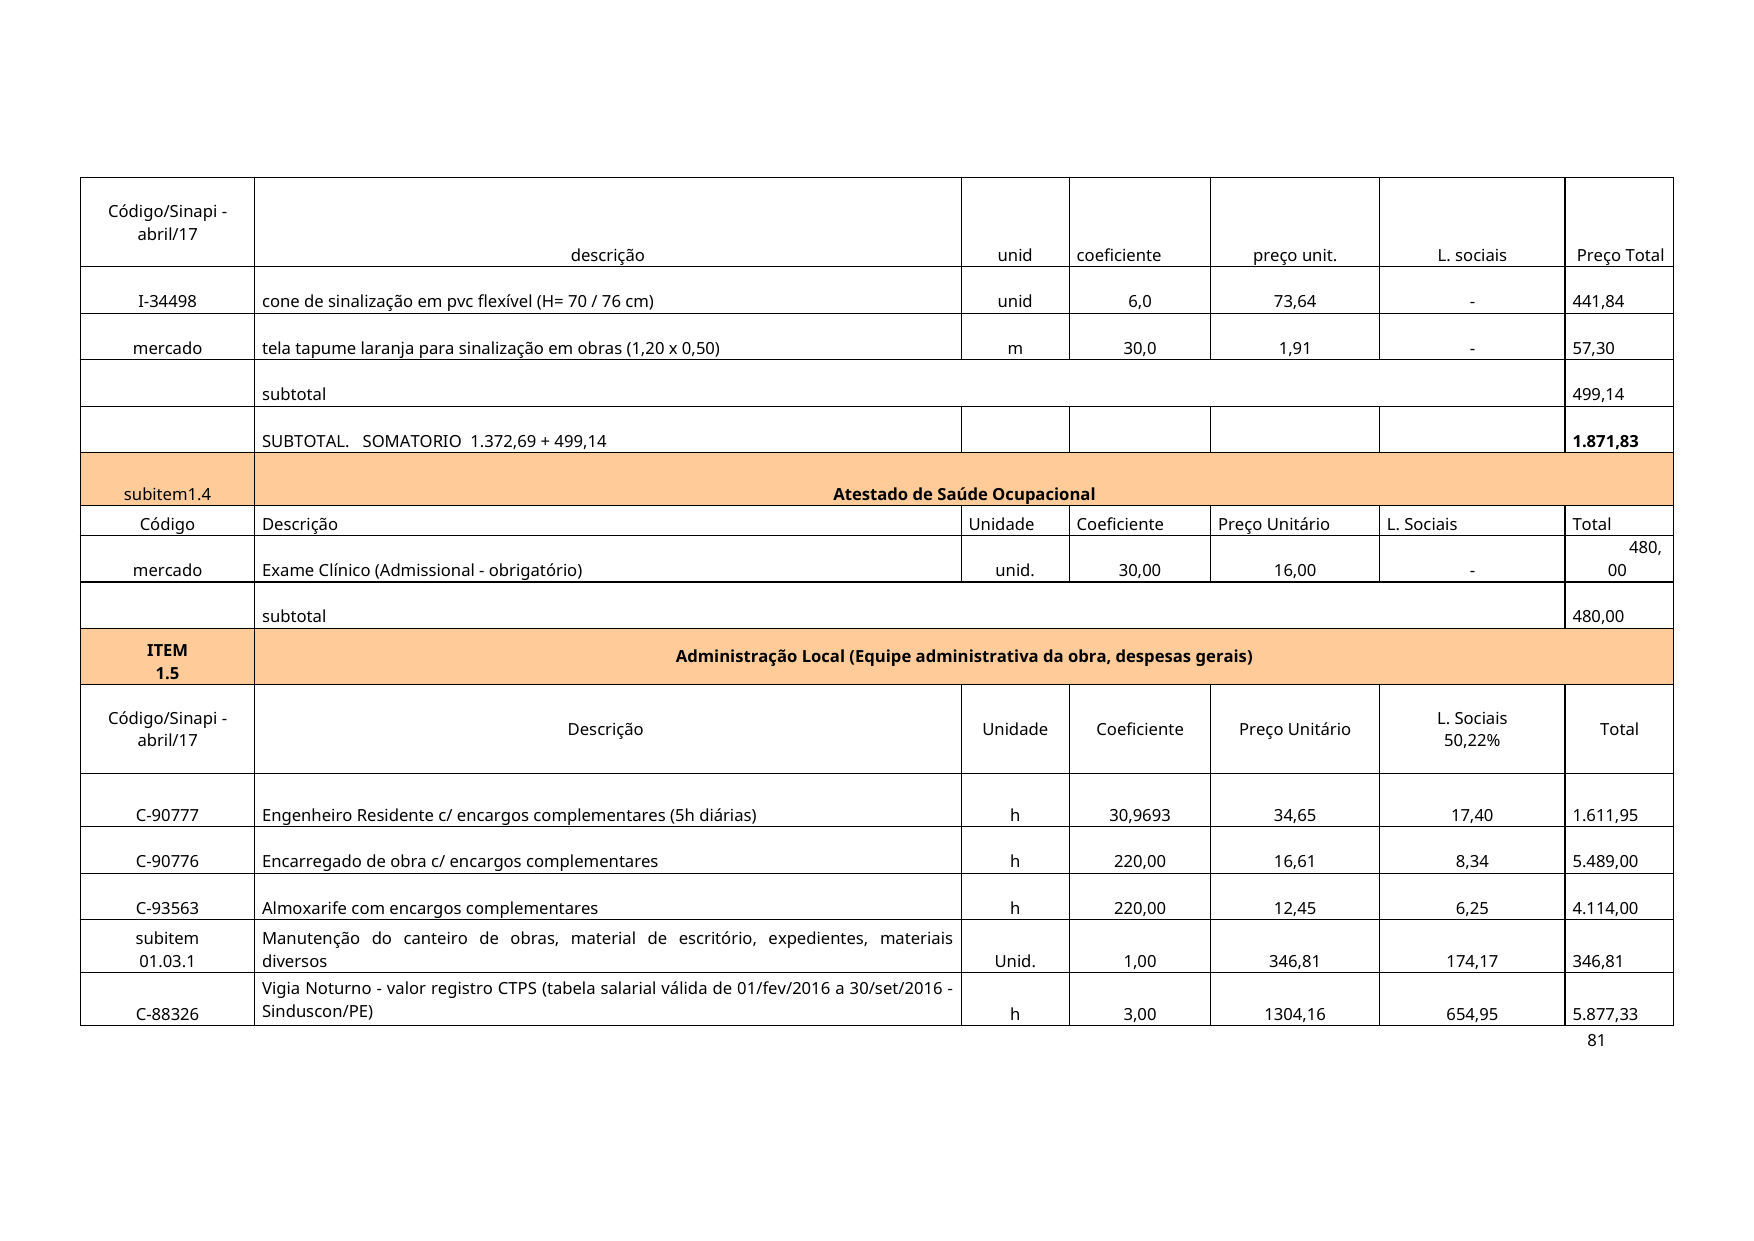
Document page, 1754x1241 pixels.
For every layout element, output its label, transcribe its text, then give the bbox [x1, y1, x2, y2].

table_cell Preço Unitário [1211, 506, 1379, 535]
table_cell - [1380, 536, 1564, 581]
table_cell Encarregado de obra c/ encargos complementares [255, 827, 961, 873]
table_cell L. sociais [1380, 178, 1564, 266]
table_cell Administração Local (Equipe administrativa da obra, despesas gerais) [255, 629, 1673, 684]
table_cell C-88326 [81, 973, 254, 1025]
table_cell 480,00 [1566, 583, 1673, 628]
table_cell [962, 407, 1069, 452]
table_cell Coeficiente [1070, 685, 1210, 773]
table_cell 73,64 [1211, 267, 1379, 313]
table_cell Total [1566, 685, 1673, 773]
table_cell m [962, 314, 1069, 359]
table_cell tela tapume laranja para sinalização em obras (1,20 x 0,50) [255, 314, 961, 359]
table_cell Unidade [962, 506, 1069, 535]
table_cell SUBTOTAL. SOMATORIO 1.372,69 + 499,14 [255, 407, 961, 452]
table_cell 174,17 [1380, 920, 1564, 972]
table_cell 6,25 [1380, 874, 1564, 919]
table_cell h [962, 827, 1069, 873]
table_cell Código/Sinapi - abril/17 [81, 178, 254, 266]
table_cell 12,45 [1211, 874, 1379, 919]
table_cell subitem1.4 [81, 453, 254, 505]
table_cell 30,0 [1070, 314, 1210, 359]
table_cell subtotal [255, 583, 1564, 628]
table_cell I-34498 [81, 267, 254, 313]
table_cell unid [962, 267, 1069, 313]
table_cell 17,40 [1380, 774, 1564, 826]
table_cell 1304,16 [1211, 973, 1379, 1025]
table_cell 57,30 [1566, 314, 1673, 359]
table_cell 1.871,83 [1566, 407, 1673, 452]
table_cell [81, 407, 254, 452]
table_cell 5.489,00 [1566, 827, 1673, 873]
table_cell 34,65 [1211, 774, 1379, 826]
table_cell 16,61 [1211, 827, 1379, 873]
table_cell L. Sociais [1380, 506, 1564, 535]
table_cell h [962, 774, 1069, 826]
table_cell [81, 583, 254, 628]
table_cell h [962, 973, 1069, 1025]
table_cell 16,00 [1211, 536, 1379, 581]
table_cell Preço Total [1566, 178, 1673, 266]
table_cell 441,84 [1566, 267, 1673, 313]
table_cell 220,00 [1070, 874, 1210, 919]
table_cell Atestado de Saúde Ocupacional [255, 453, 1673, 505]
table_cell 346,81 [1211, 920, 1379, 972]
table_cell 4.114,00 [1566, 874, 1673, 919]
table_cell 654,95 [1380, 973, 1564, 1025]
table_cell 346,81 [1566, 920, 1673, 972]
table_cell unid. [962, 536, 1069, 581]
table_cell Descrição [255, 685, 961, 773]
table_cell Engenheiro Residente c/ encargos complementares (5h diárias) [255, 774, 961, 826]
table_cell 499,14 [1566, 360, 1673, 406]
table_cell 480,00 [1566, 536, 1673, 581]
table_cell [1380, 407, 1564, 452]
table_cell ITEM 1.5 [81, 629, 254, 684]
table_cell cone de sinalização em pvc flexível (H= 70 / 76 cm) [255, 267, 961, 313]
table_cell 8,34 [1380, 827, 1564, 873]
table_cell Descrição [255, 506, 961, 535]
table_cell h [962, 874, 1069, 919]
table_cell 5.877,33 [1566, 973, 1673, 1025]
table_cell coeficiente [1070, 178, 1210, 266]
table_cell preço unit. [1211, 178, 1379, 266]
table_cell Preço Unitário [1211, 685, 1379, 773]
table_cell Almoxarife com encargos complementares [255, 874, 961, 919]
table_cell mercado [81, 314, 254, 359]
table_cell 6,0 [1070, 267, 1210, 313]
table_cell 30,9693 [1070, 774, 1210, 826]
table_cell - [1380, 314, 1564, 359]
table_cell 220,00 [1070, 827, 1210, 873]
table_cell Unidade [962, 685, 1069, 773]
table_cell 1,91 [1211, 314, 1379, 359]
table_cell [1211, 407, 1379, 452]
table_cell 3,00 [1070, 973, 1210, 1025]
table_cell Vigia Noturno - valor registro CTPS (tabela salarial válida de 01/fev/2016 a 30/set/2016 - Sinduscon/PE) [255, 973, 961, 1025]
table_cell Coeficiente [1070, 506, 1210, 535]
table_cell Total [1566, 506, 1673, 535]
table_cell 1,00 [1070, 920, 1210, 972]
table_cell C-90776 [81, 827, 254, 873]
table_cell mercado [81, 536, 254, 581]
table_cell [81, 360, 254, 406]
table_cell unid [962, 178, 1069, 266]
table_cell 30,00 [1070, 536, 1210, 581]
table_cell C-90777 [81, 774, 254, 826]
table_cell C-93563 [81, 874, 254, 919]
table_cell [1070, 407, 1210, 452]
table_cell Código [81, 506, 254, 535]
table_cell subtotal [255, 360, 1564, 406]
table_cell Unid. [962, 920, 1069, 972]
table_cell Exame Clínico (Admissional - obrigatório) [255, 536, 961, 581]
table_cell 1.611,95 [1566, 774, 1673, 826]
table_cell subitem 01.03.1 [81, 920, 254, 972]
table_cell Código/Sinapi - abril/17 [81, 685, 254, 773]
table_cell descrição [255, 178, 961, 266]
table_cell L. Sociais 50,22% [1380, 685, 1564, 773]
table_cell Manutenção do canteiro de obras, material de escritório, expedientes, materiais diversos [255, 920, 961, 972]
table_cell - [1380, 267, 1564, 313]
